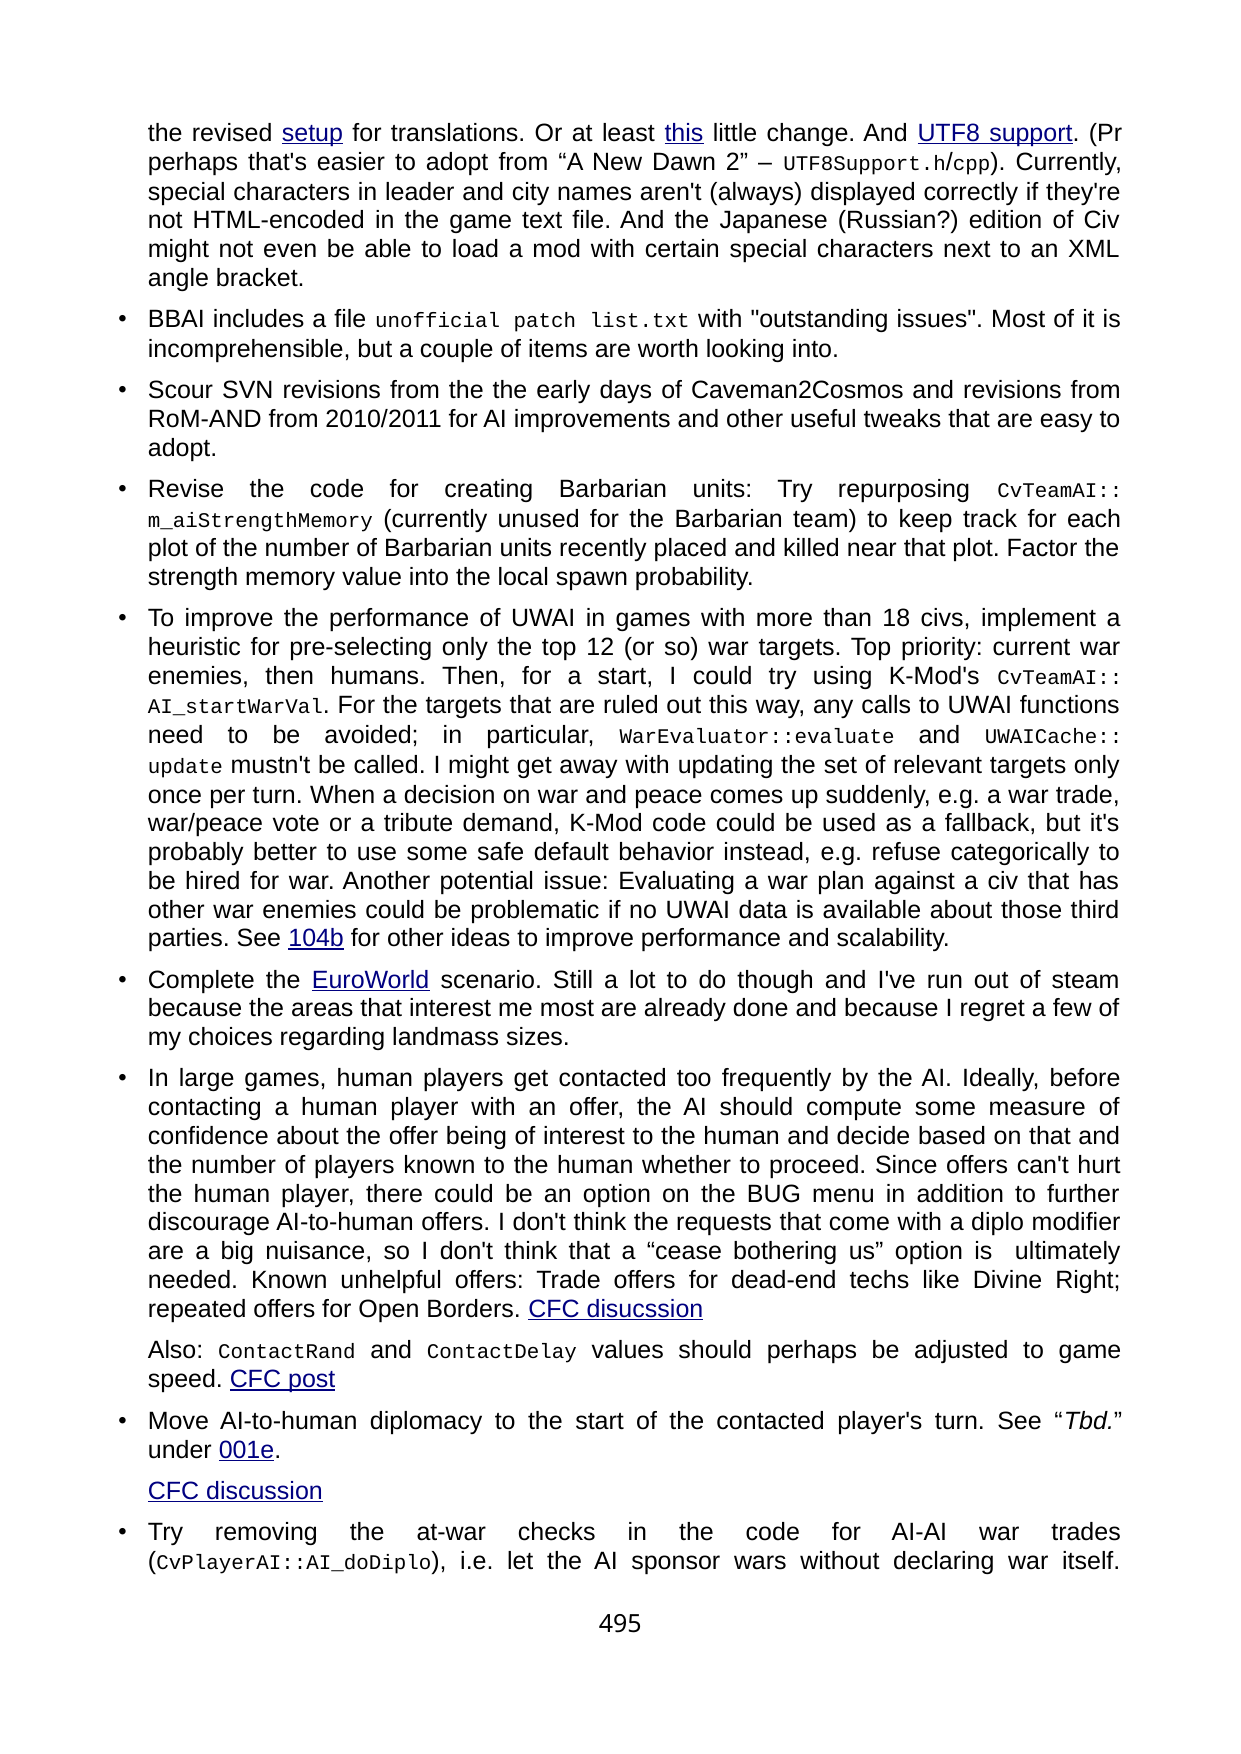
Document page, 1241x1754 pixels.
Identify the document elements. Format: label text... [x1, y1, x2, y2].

list To improve the performance of UWAI in games with more than 18 civs, implement a heuristic for pre-selecting only the top 12 (or so) war targets. Top priority: current war enemies, then humans. Then, for a start, I could try using K-Mod's CvTeamAI:: AI_startWarVal. For the targets that are ruled out this way, any calls to UWAI functions need to be avoided; in particular, WarEvaluator::evaluate and UWAICache:: update mustn't be called. I might get away with updating the set of relevant targets only once per turn. When a decision on war and peace comes up suddenly, e.g. a war trade, war/peace vote or a tribute demand, K-Mod code could be used as a fallback, but it's probably better to use some safe default behavior instead, e.g. refuse categorically to be hired for war. Another potential issue: Evaluating a war plan against a civ that has other war enemies could be problematic if no UWAI data is available about those third parties. See 104b for other ideas to improve performance and scalability. [118, 603, 1122, 952]
list BBAI includes a file unofficial patch list.txt with "outstanding issues". Most of it is incomprehensible, but a couple of items are worth looking into. [118, 304, 1122, 362]
list Move AI-to-human diplomacy to the start of the contacted player's turn. See “Tbd.” under 001e. [118, 1406, 1122, 1463]
list Complete the EuroWorld scenario. Still a lot to do though and I've run out of steam because the areas that interest me most are already done and because I regret a few of my choices regarding landmass sizes. [118, 964, 1122, 1051]
list In large games, human players get contacted too frequently by the AI. Ideally, before contacting a human player with an offer, the AI should compute some measure of confidence about the offer being of interest to the human and decide based on that and the number of players known to the human whether to proceed. Since offers can't hurt the human player, there could be an option on the BUG menu in addition to further discourage AI-to-human offers. I don't think the requests that come with a diplo modifier are a big nuisance, so I don't think that a “cease bothering us” option is ultimately needed. Known unhelpful offers: Trade offers for dead-end techs like Divine Right; repeated offers for Open Borders. CFC disucssion [118, 1063, 1122, 1322]
list CFC discussion [118, 1476, 1122, 1504]
list Revise the code for creating Barbarian units: Try repurposing CvTeamAI:: m_aiStrengthMemory (currently unused for the Barbarian team) to keep track for each plot of the number of Barbarian units recently placed and killed near that plot. Factor the strength memory value into the local spawn probability. [118, 474, 1122, 591]
list Scour SVN revisions from the the early days of Caveman2Cosmos and revisions from RoM-AND from 2010/2011 for AI improvements and other useful tweaks that are easy to adopt. [118, 375, 1122, 461]
list the revised setup for translations. Or at least this little change. And UTF8 support. (Pr perhaps that's easier to adopt from “A New Dawn 2” – UTF8Support.h/cpp). Currently, special characters in leader and city names aren't (always) displayed correctly if they're not HTML-encoded in the game text file. And the Japanese (Russian?) edition of Civ might not even be able to load a mod with certain special characters next to an XML angle bracket. [118, 118, 1122, 292]
list Also: ContactRand and ContactDelay values should perhaps be adjusted to game speed. CFC post [118, 1335, 1122, 1393]
list Try removing the at-war checks in the code for AI-AI war trades (CvPlayerAI::AI_doDiplo), i.e. let the AI sponsor wars without declaring war itself. [118, 1517, 1122, 1576]
